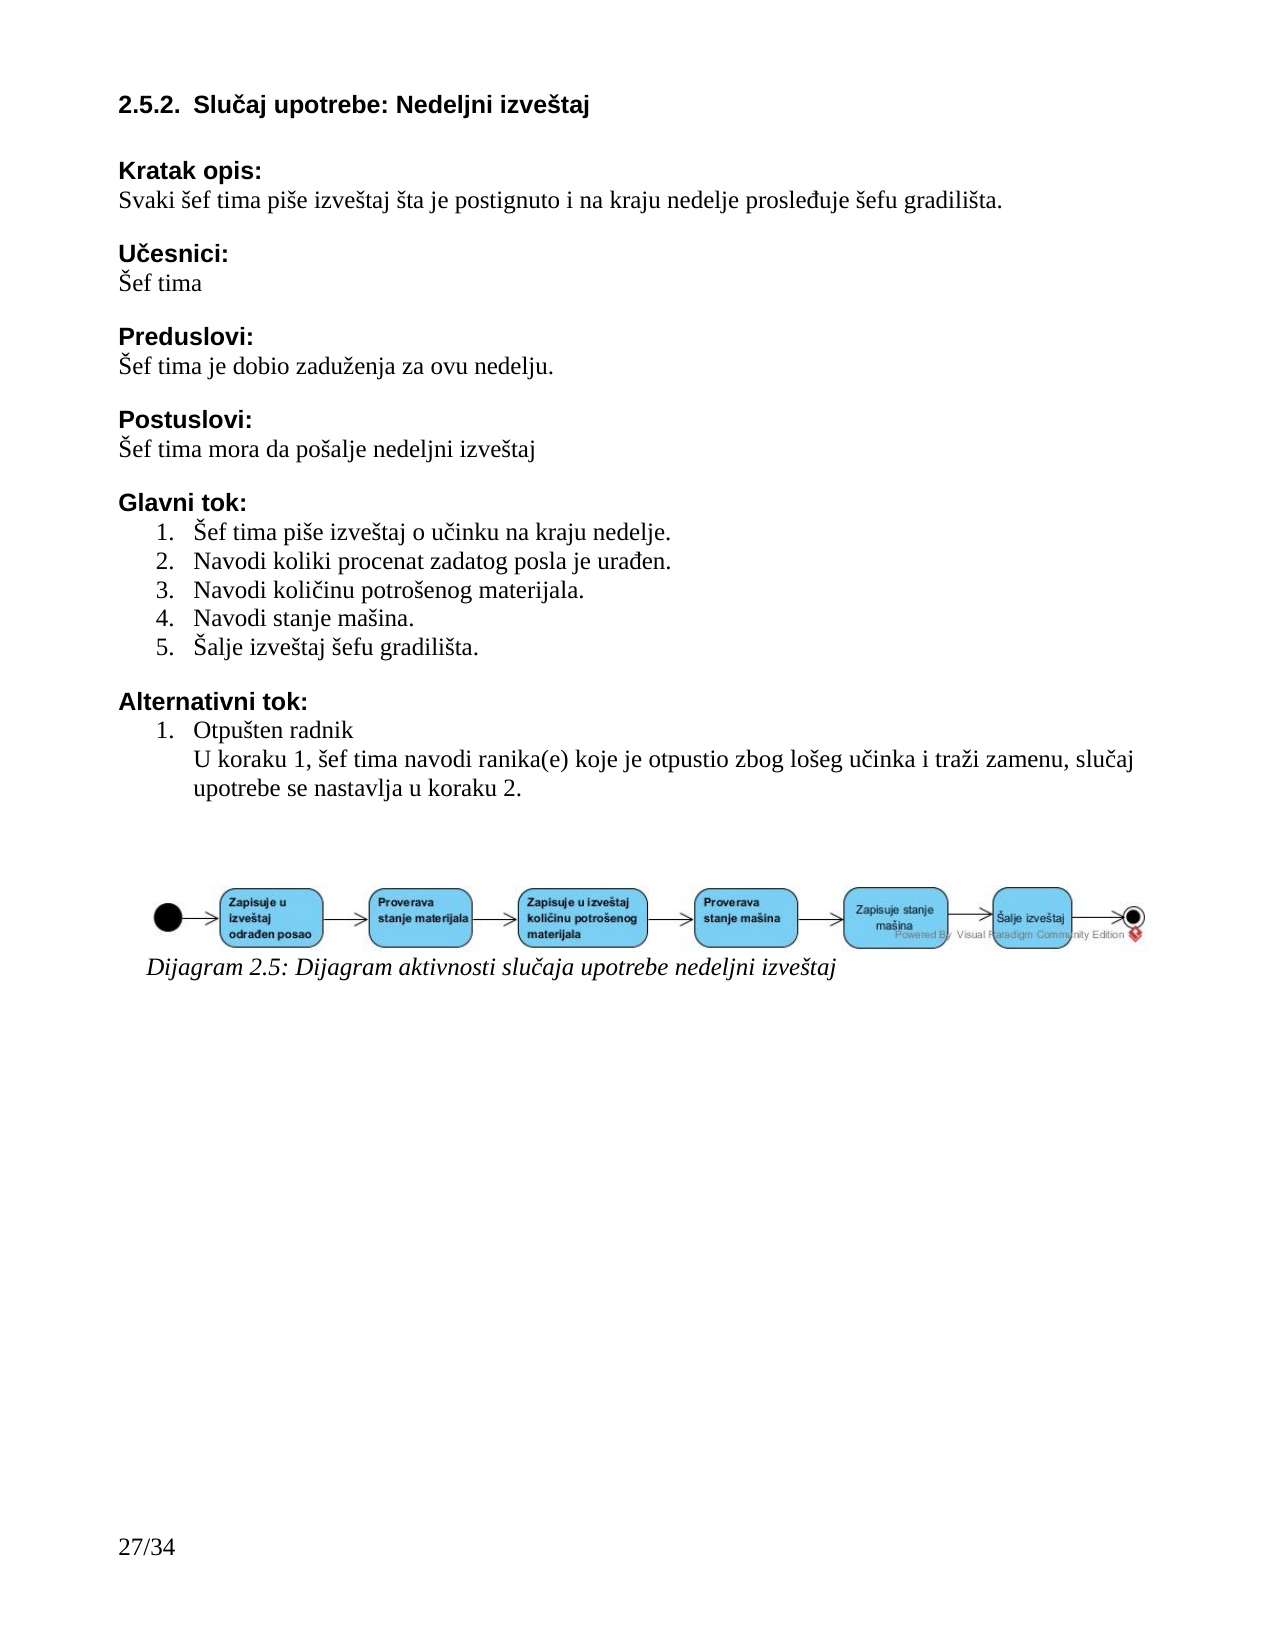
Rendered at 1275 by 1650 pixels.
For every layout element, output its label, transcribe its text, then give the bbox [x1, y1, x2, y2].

list Navodi stanje mašina. [156, 603, 1157, 632]
subtitle Učesnici: [118, 239, 1157, 268]
list Otpušten radnik U koraku 1, šef tima navodi ranika(e) koje je otpustio zbog lošeg učinka i traži zamenu, slučaj upotrebe se nastavlja u koraku 2. [156, 715, 1157, 801]
picture [146, 885, 1148, 952]
subtitle Kratak opis: [118, 156, 1157, 185]
text Šef tima je dobio zaduženja za ovu nedelju. [118, 351, 1157, 380]
subtitle Glavni tok: [118, 488, 1157, 517]
list Šef tima piše izveštaj o učinku na kraju nedelje. [156, 517, 1157, 546]
list Navodi koliki procenat zadatog posla je urađen. [156, 546, 1157, 575]
text Šef tima mora da pošalje nedeljni izveštaj [118, 434, 1157, 463]
list [146, 873, 1147, 885]
subtitle Preduslovi: [118, 322, 1157, 351]
list Navodi količinu potrošenog materijala. [156, 575, 1157, 603]
subtitle Slučaj upotrebe: Nedeljni izveštaj [118, 89, 1157, 118]
subtitle Postuslovi: [118, 405, 1157, 434]
list Dijagram 2.5: Dijagram aktivnosti slučaja upotrebe nedeljni izveštaj [146, 952, 1147, 981]
list Šalje izveštaj šefu gradilišta. [156, 632, 1157, 661]
text Šef tima [118, 268, 1157, 297]
text Svaki šef tima piše izveštaj šta je postignuto i na kraju nedelje prosleđuje šefu gradilišta. [118, 185, 1157, 214]
subtitle Alternativni tok: [118, 686, 1157, 715]
